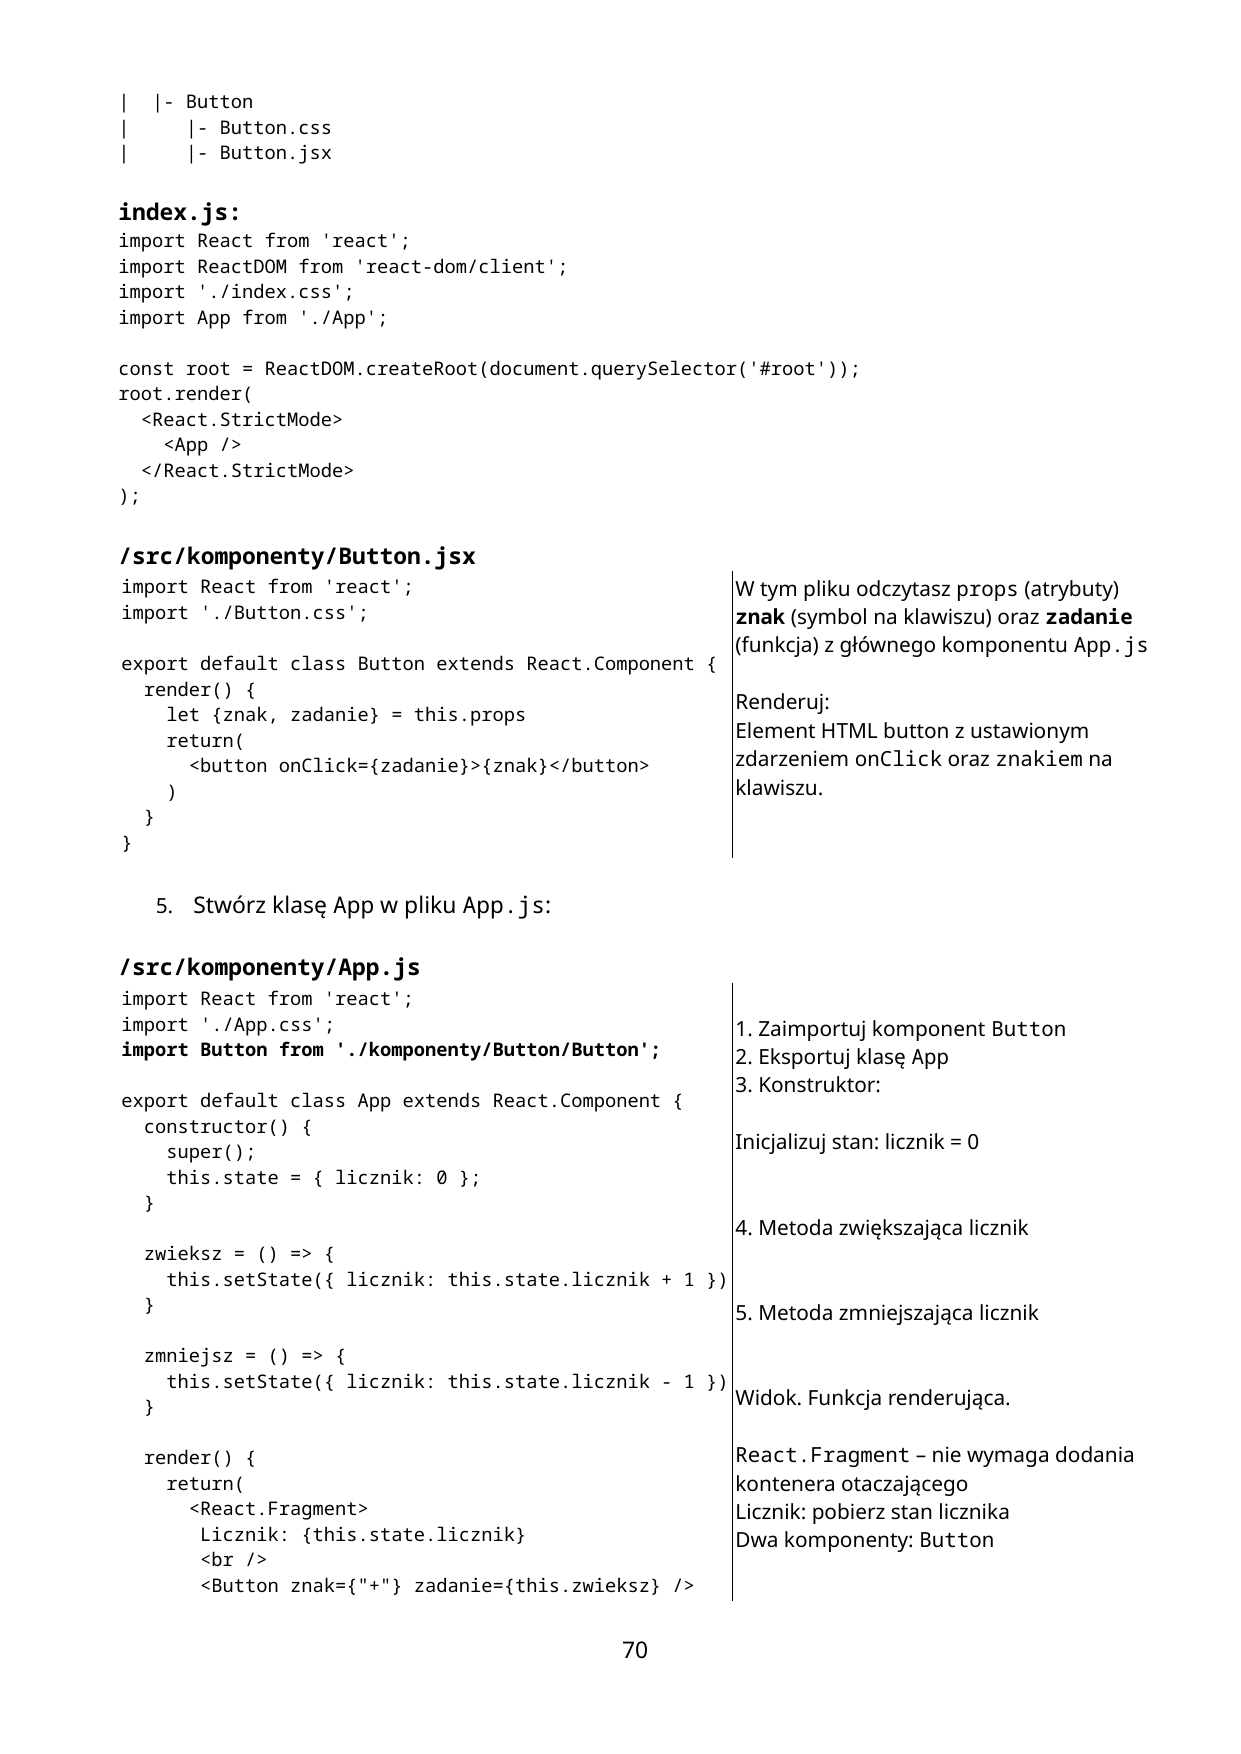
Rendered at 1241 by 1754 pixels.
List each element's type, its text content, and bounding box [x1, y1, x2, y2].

table_header 1. Zaimportuj komponent Button 2. Eksportuj klasę App 3. Konstruktor: Inicjalizuj stan: licznik = 0 4. Metoda zwiększająca licznik 5. Metoda zmniejszająca licznik Widok. Funkcja renderująca. React.Fragment – nie wymaga dodania kontenera otaczającego Licznik: pobierz stan licznika Dwa komponenty: Button [733, 983, 1152, 1601]
table_header import React from 'react'; import './App.css'; import Button from './komponenty/Button/Button'; export default class App extends React.Component { constructor() { super(); this.state = { licznik: 0 }; } zwieksz = () => { this.setState({ licznik: this.state.licznik + 1 }) } zmniejsz = () => { this.setState({ licznik: this.state.licznik - 1 }) } render() { return( <React.Fragment> Licznik: {this.state.licznik} <br /> <Button znak={"+"} zadanie={this.zwieksz} /> [118, 983, 732, 1601]
text <App /> [118, 432, 1152, 457]
text import React from 'react'; [118, 228, 1152, 253]
text <React.StrictMode> [118, 406, 1152, 432]
text root.render( [118, 381, 1152, 406]
text import App from './App'; [118, 304, 1152, 330]
text import ReactDOM from 'react-dom/client'; [118, 253, 1152, 279]
text index.js: [118, 196, 1152, 228]
text | |- Button.css [118, 114, 1152, 139]
text /src/komponenty/App.js [118, 951, 1152, 982]
table_header import React from 'react'; import './Button.css'; export default class Button extends React.Component { render() { let {znak, zadanie} = this.props return( <button onClick={zadanie}>{znak}</button> ) } } [118, 571, 732, 857]
table_header W tym pliku odczytasz props (atrybuty) znak (symbol na klawiszu) oraz zadanie (funkcja) z głównego komponentu App.js Renderuj: Element HTML button z ustawionym zdarzeniem onClick oraz znakiem na klawiszu. [733, 571, 1152, 857]
text </React.StrictMode> [118, 457, 1152, 483]
text | |- Button [118, 88, 1152, 114]
text | |- Button.jsx [118, 139, 1152, 165]
list Stwórz klasę App w pliku App.js: [156, 889, 1152, 920]
text import './index.css'; [118, 279, 1152, 304]
text /src/komponenty/Button.jsx [118, 539, 1152, 571]
text const root = ReactDOM.createRoot(document.querySelector('#root')); [118, 355, 1152, 381]
text ); [118, 483, 1152, 508]
